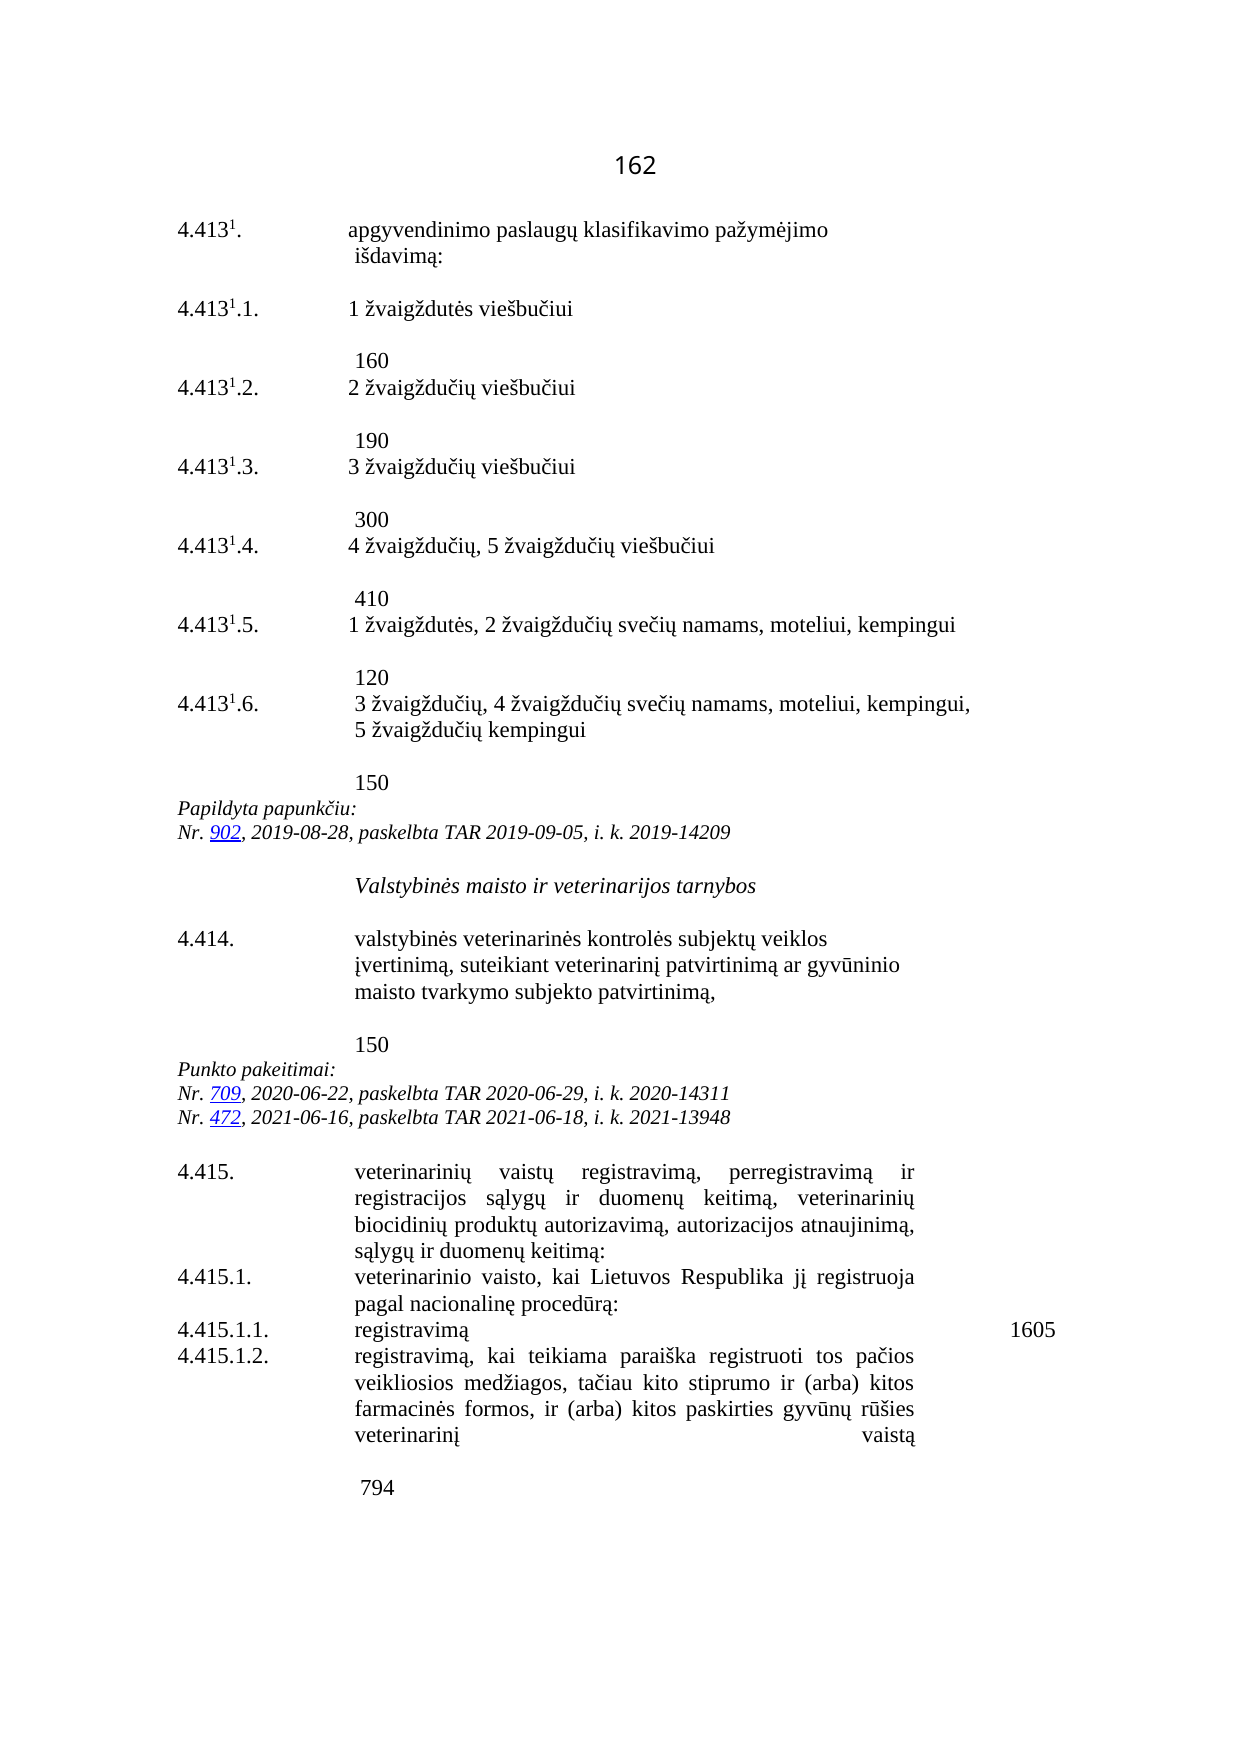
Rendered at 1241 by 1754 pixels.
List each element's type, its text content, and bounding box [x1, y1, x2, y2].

text Nr. 902, 2019-08-28, paskelbta TAR 2019-09-05, i. k. 2019-14209 [177, 820, 1092, 844]
text 4.4131.4. 4 žvaigždučių, 5 žvaigždučių viešbučiui 410 [177, 532, 915, 611]
text 4.4131.5. 1 žvaigždutės, 2 žvaigždučių svečių namams, moteliui, kempingui 120 [177, 611, 1004, 690]
text 4.415.1.1. registravimą 1605 [177, 1316, 1093, 1342]
text 4.415.1.2. registravimą, kai teikiama paraiška registruoti tos pačios veikliosios medžiagos, tačiau kito stiprumo ir (arba) kitos farmacinės formos, ir (arba) kitos paskirties gyvūnų rūšies veterinarinį vaistą 794 [177, 1342, 915, 1501]
text 4.4131.1. 1 žvaigždutės viešbučiui 160 [177, 295, 915, 374]
text 4.4131. apgyvendinimo paslaugų klasifikavimo pažymėjimo išdavimą: [177, 216, 915, 295]
text 4.415. veterinarinių vaistų registravimą, perregistravimą ir registracijos sąlygų ir duomenų keitimą, veterinarinių biocidinių produktų autorizavimą, autorizacijos atnaujinimą, sąlygų ir duomenų keitimą: [177, 1158, 915, 1263]
text Valstybinės maisto ir veterinarijos tarnybos [354, 872, 945, 925]
text Punkto pakeitimai: [177, 1057, 1092, 1081]
text Nr. 472, 2021-06-16, paskelbta TAR 2021-06-18, i. k. 2021-13948 [177, 1105, 1092, 1129]
text Papildyta papunkčiu: [177, 796, 1092, 820]
text 4.414. valstybinės veterinarinės kontrolės subjektų veiklos įvertinimą, suteikiant veterinarinį patvirtinimą ar gyvūninio maisto tvarkymo subjekto patvirtinimą, 150 [177, 925, 915, 1057]
text 4.4131.6. 3 žvaigždučių, 4 žvaigždučių svečių namams, moteliui, kempingui, 5 žvaigždučių kempingui 150 [177, 690, 1004, 796]
text 4.4131.3. 3 žvaigždučių viešbučiui 300 [177, 453, 915, 532]
text Nr. 709, 2020-06-22, paskelbta TAR 2020-06-29, i. k. 2020-14311 [177, 1081, 1092, 1105]
text 4.4131.2. 2 žvaigždučių viešbučiui 190 [177, 374, 915, 453]
text 4.415.1. veterinarinio vaisto, kai Lietuvos Respublika jį registruoja pagal nacionalinę procedūrą: [177, 1263, 915, 1316]
